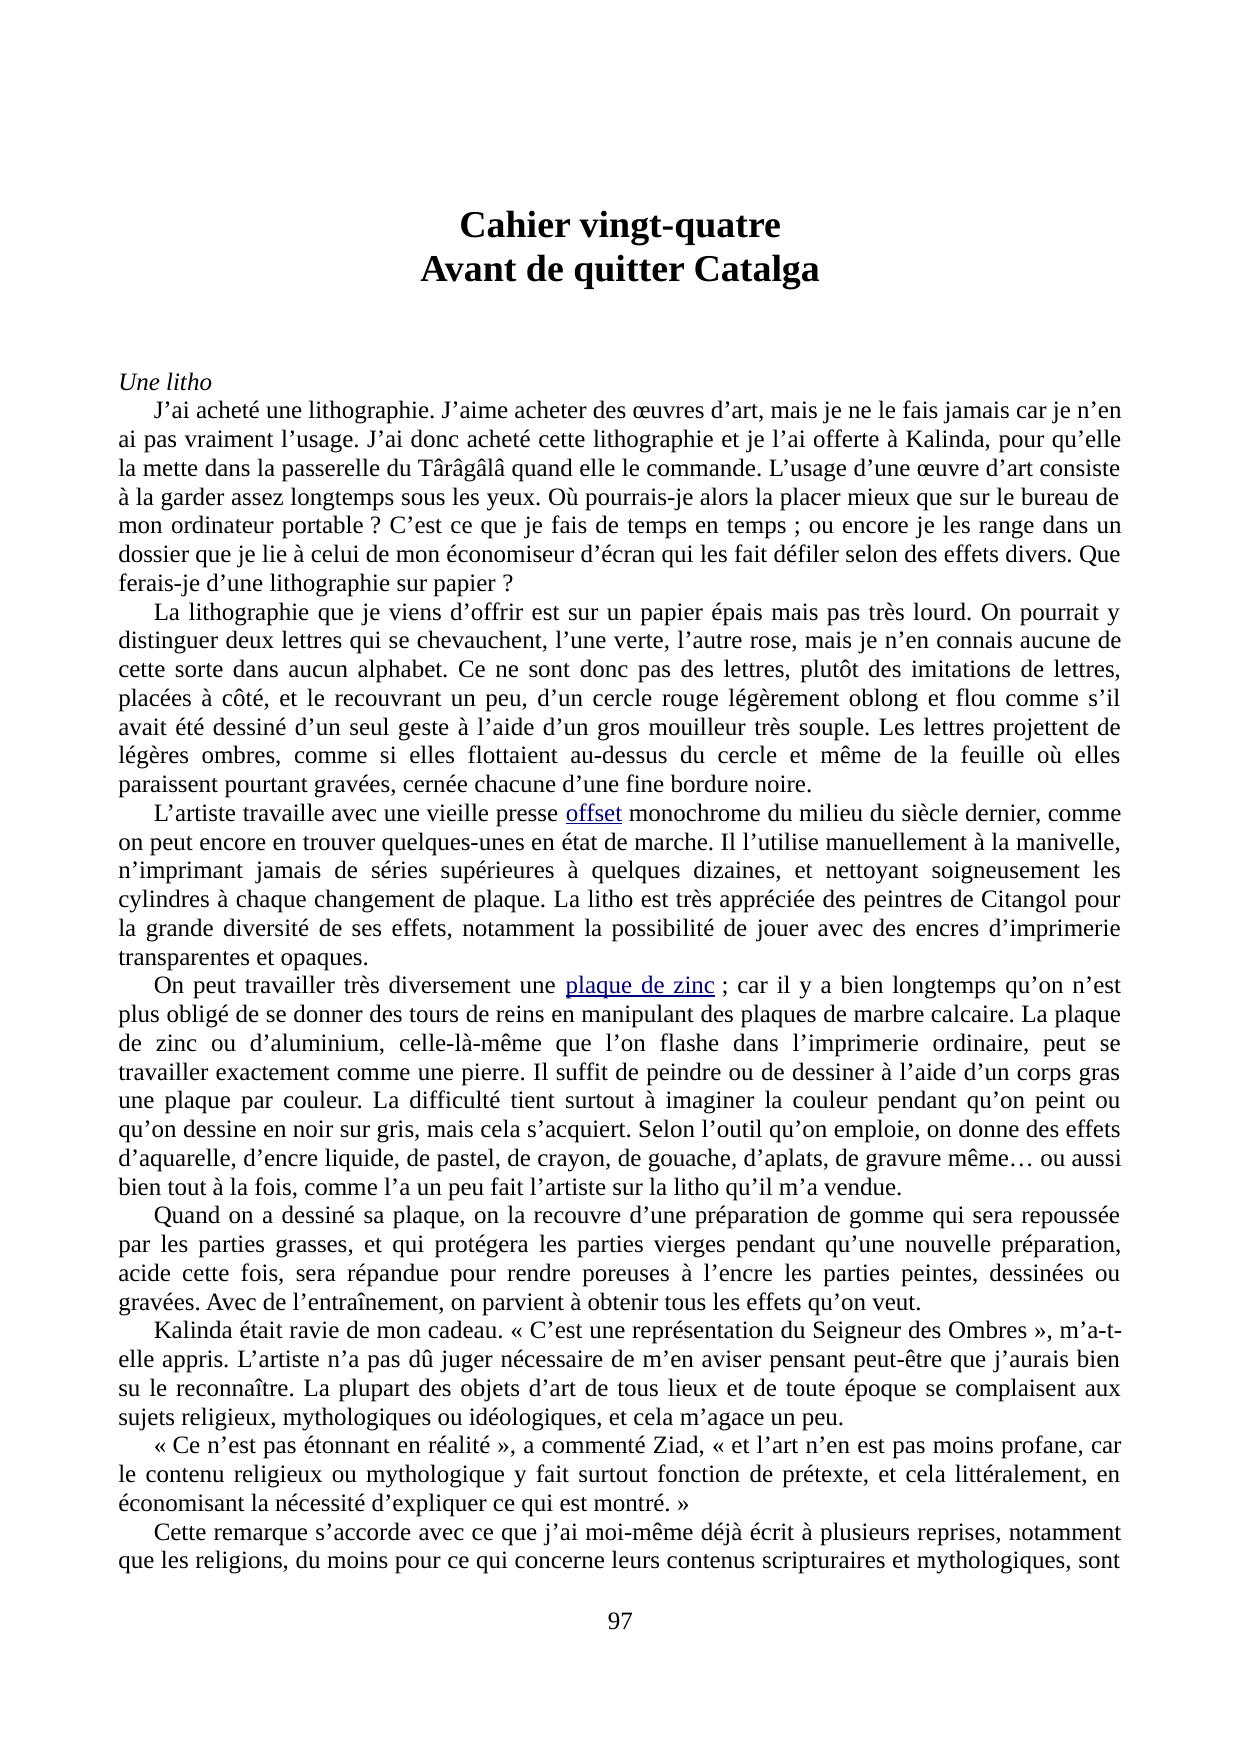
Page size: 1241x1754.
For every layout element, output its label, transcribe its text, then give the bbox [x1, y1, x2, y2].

text Quand on a dessiné sa plaque, on la recouvre d’une préparation de gomme qui sera repoussée par les parties grasses, et qui protégera les parties vierges pendant qu’une nouvelle préparation, acide cette fois, sera répandue pour rendre poreuses à l’encre les parties peintes, dessinées ou gravées. Avec de l’entraînement, on parvient à obtenir tous les effets qu’on veut. [118, 1200, 1122, 1315]
text Kalinda était ravie de mon cadeau. « C’est une représentation du Seigneur des Ombres », m’a-t-elle appris. L’artiste n’a pas dû juger nécessaire de m’en aviser pensant peut-être que j’aurais bien su le reconnaître. La plupart des objets d’art de tous lieux et de toute époque se complaisent aux sujets religieux, mythologiques ou idéologiques, et cela m’agace un peu. [118, 1315, 1122, 1430]
text L’artiste travaille avec une vieille presse offset monochrome du milieu du siècle dernier, comme on peut encore en trouver quelques-unes en état de marche. Il l’utilise manuellement à la manivelle, n’imprimant jamais de séries supérieures à quelques dizaines, et nettoyant soigneusement les cylindres à chaque changement de plaque. La litho est très appréciée des peintres de Citangol pour la grande diversité de ses effets, notamment la possibilité de jouer avec des encres d’imprimerie transparentes et opaques. [118, 798, 1122, 970]
text J’ai acheté une lithographie. J’aime acheter des œuvres d’art, mais je ne le fais jamais car je n’en ai pas vraiment l’usage. J’ai donc acheté cette lithographie et je l’ai offerte à Kalinda, pour qu’elle la mette dans la passerelle du Târâgâlâ quand elle le commande. L’usage d’une œuvre d’art consiste à la garder assez longtemps sous les yeux. Où pourrais-je alors la placer mieux que sur le bureau de mon ordinateur portable ? C’est ce que je fais de temps en temps ; ou encore je les range dans un dossier que je lie à celui de mon économiseur d’écran qui les fait défiler selon des effets divers. Que ferais-je d’une lithographie sur papier ? [118, 395, 1122, 597]
text La lithographie que je viens d’offrir est sur un papier épais mais pas très lourd. On pourrait y distinguer deux lettres qui se chevauchent, l’une verte, l’autre rose, mais je n’en connais aucune de cette sorte dans aucun alphabet. Ce ne sont donc pas des lettres, plutôt des imitations de lettres, placées à côté, et le recouvrant un peu, d’un cercle rouge légèrement oblong et flou comme s’il avait été dessiné d’un seul geste à l’aide d’un gros mouilleur très souple. Les lettres projettent de légères ombres, comme si elles flottaient au-dessus du cercle et même de la feuille où elles paraissent pourtant gravées, cernée chacune d’une fine bordure noire. [118, 597, 1122, 798]
text Cette remarque s’accorde avec ce que j’ai moi-même déjà écrit à plusieurs reprises, notamment que les religions, du moins pour ce qui concerne leurs contenus scripturaires et mythologiques, sont [118, 1517, 1122, 1574]
text « Ce n’est pas étonnant en réalité », a commenté Ziad, « et l’art n’en est pas moins profane, car le contenu religieux ou mythologique y fait surtout fonction de prétexte, et cela littéralement, en économisant la nécessité d’expliquer ce qui est montré. » [118, 1430, 1122, 1517]
subtitle Cahier vingt-quatre Avant de quitter Catalga [118, 202, 1122, 289]
text On peut travailler très diversement une plaque de zinc ; car il y a bien longtemps qu’on n’est plus obligé de se donner des tours de reins en manipulant des plaques de marbre calcaire. La plaque de zinc ou d’aluminium, celle-là-même que l’on flashe dans l’imprimerie ordinaire, peut se travailler exactement comme une pierre. Il suffit de peindre ou de dessiner à l’aide d’un corps gras une plaque par couleur. La difficulté tient surtout à imaginer la couleur pendant qu’on peint ou qu’on dessine en noir sur gris, mais cela s’acquiert. Selon l’outil qu’on emploie, on donne des effets d’aquarelle, d’encre liquide, de pastel, de crayon, de gouache, d’aplats, de gravure même… ou aussi bien tout à la fois, comme l’a un peu fait l’artiste sur la litho qu’il m’a vendue. [118, 970, 1122, 1200]
subtitle Une litho [118, 367, 1122, 395]
